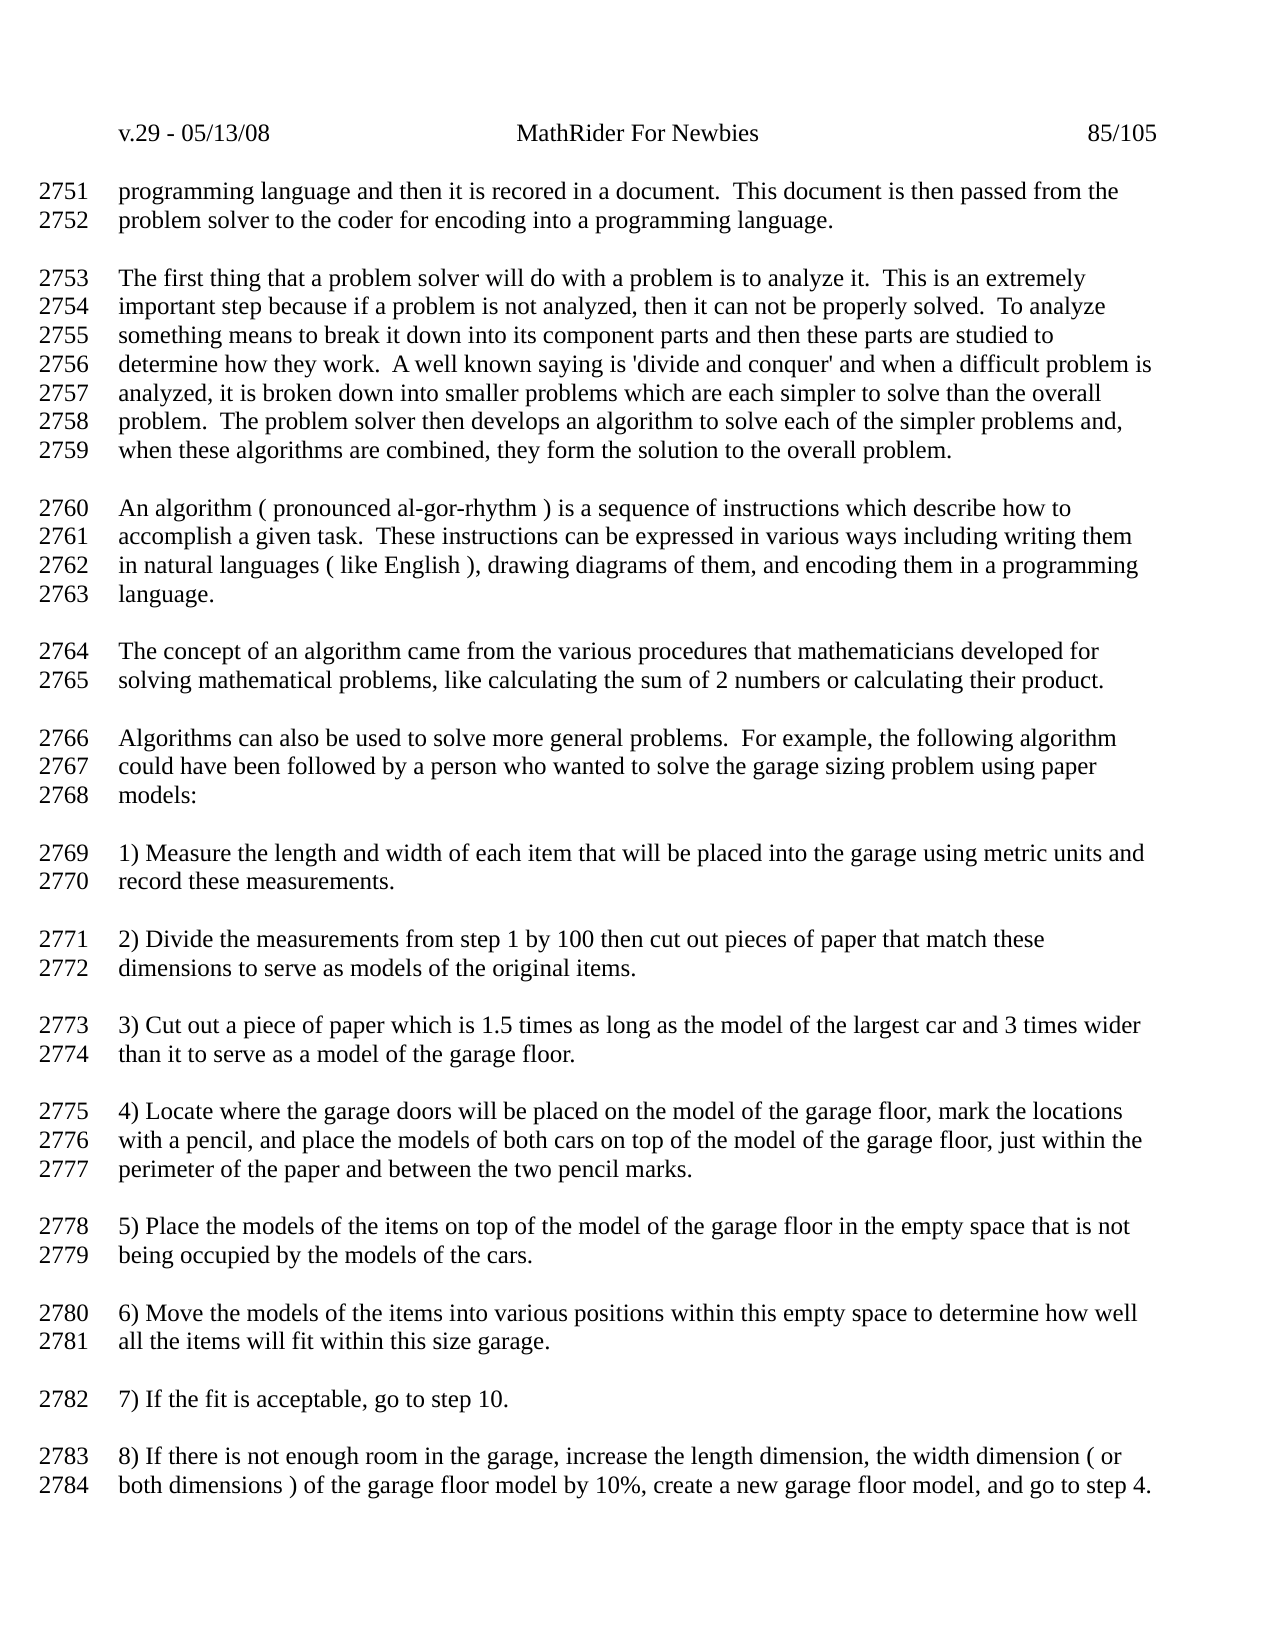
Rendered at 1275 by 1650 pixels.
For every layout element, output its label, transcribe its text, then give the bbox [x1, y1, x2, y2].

text 5) Place the models of the items on top of the model of the garage floor in the empty space that is not being occupied by the models of the cars. [118, 1211, 1157, 1269]
text 1) Measure the length and width of each item that will be placed into the garage using metric units and record these measurements. [118, 838, 1157, 895]
text 7) If the fit is acceptable, go to step 10. [118, 1384, 1157, 1413]
text 4) Locate where the garage doors will be placed on the model of the garage floor, mark the locations with a pencil, and place the models of both cars on top of the model of the garage floor, just within the perimeter of the paper and between the two pencil marks. [118, 1096, 1157, 1183]
text The first thing that a problem solver will do with a problem is to analyze it. This is an extremely important step because if a problem is not analyzed, then it can not be properly solved. To analyze something means to break it down into its component parts and then these parts are studied to determine how they work. A well known saying is 'divide and conquer' and when a difficult problem is analyzed, it is broken down into smaller problems which are each simpler to solve than the overall problem. The problem solver then develops an algorithm to solve each of the simpler problems and, when these algorithms are combined, they form the solution to the overall problem. [118, 263, 1157, 464]
text Algorithms can also be used to solve more general problems. For example, the following algorithm could have been followed by a person who wanted to solve the garage sizing problem using paper models: [118, 723, 1157, 809]
text programming language and then it is recored in a document. This document is then passed from the problem solver to the coder for encoding into a programming language. [118, 176, 1157, 234]
text 2) Divide the measurements from step 1 by 100 then cut out pieces of paper that match these dimensions to serve as models of the original items. [118, 924, 1157, 981]
text 3) Cut out a piece of paper which is 1.5 times as long as the model of the largest car and 3 times wider than it to serve as a model of the garage floor. [118, 1010, 1157, 1068]
text The concept of an algorithm came from the various procedures that mathematicians developed for solving mathematical problems, like calculating the sum of 2 numbers or calculating their product. [118, 636, 1157, 694]
text An algorithm ( pronounced al-gor-rhythm ) is a sequence of instructions which describe how to accomplish a given task. These instructions can be expressed in various ways including writing them in natural languages ( like English ), drawing diagrams of them, and encoding them in a programming language. [118, 493, 1157, 608]
text 6) Move the models of the items into various positions within this empty space to determine how well all the items will fit within this size garage. [118, 1298, 1157, 1355]
text 8) If there is not enough room in the garage, increase the length dimension, the width dimension ( or both dimensions ) of the garage floor model by 10%, create a new garage floor model, and go to step 4. [118, 1441, 1157, 1499]
